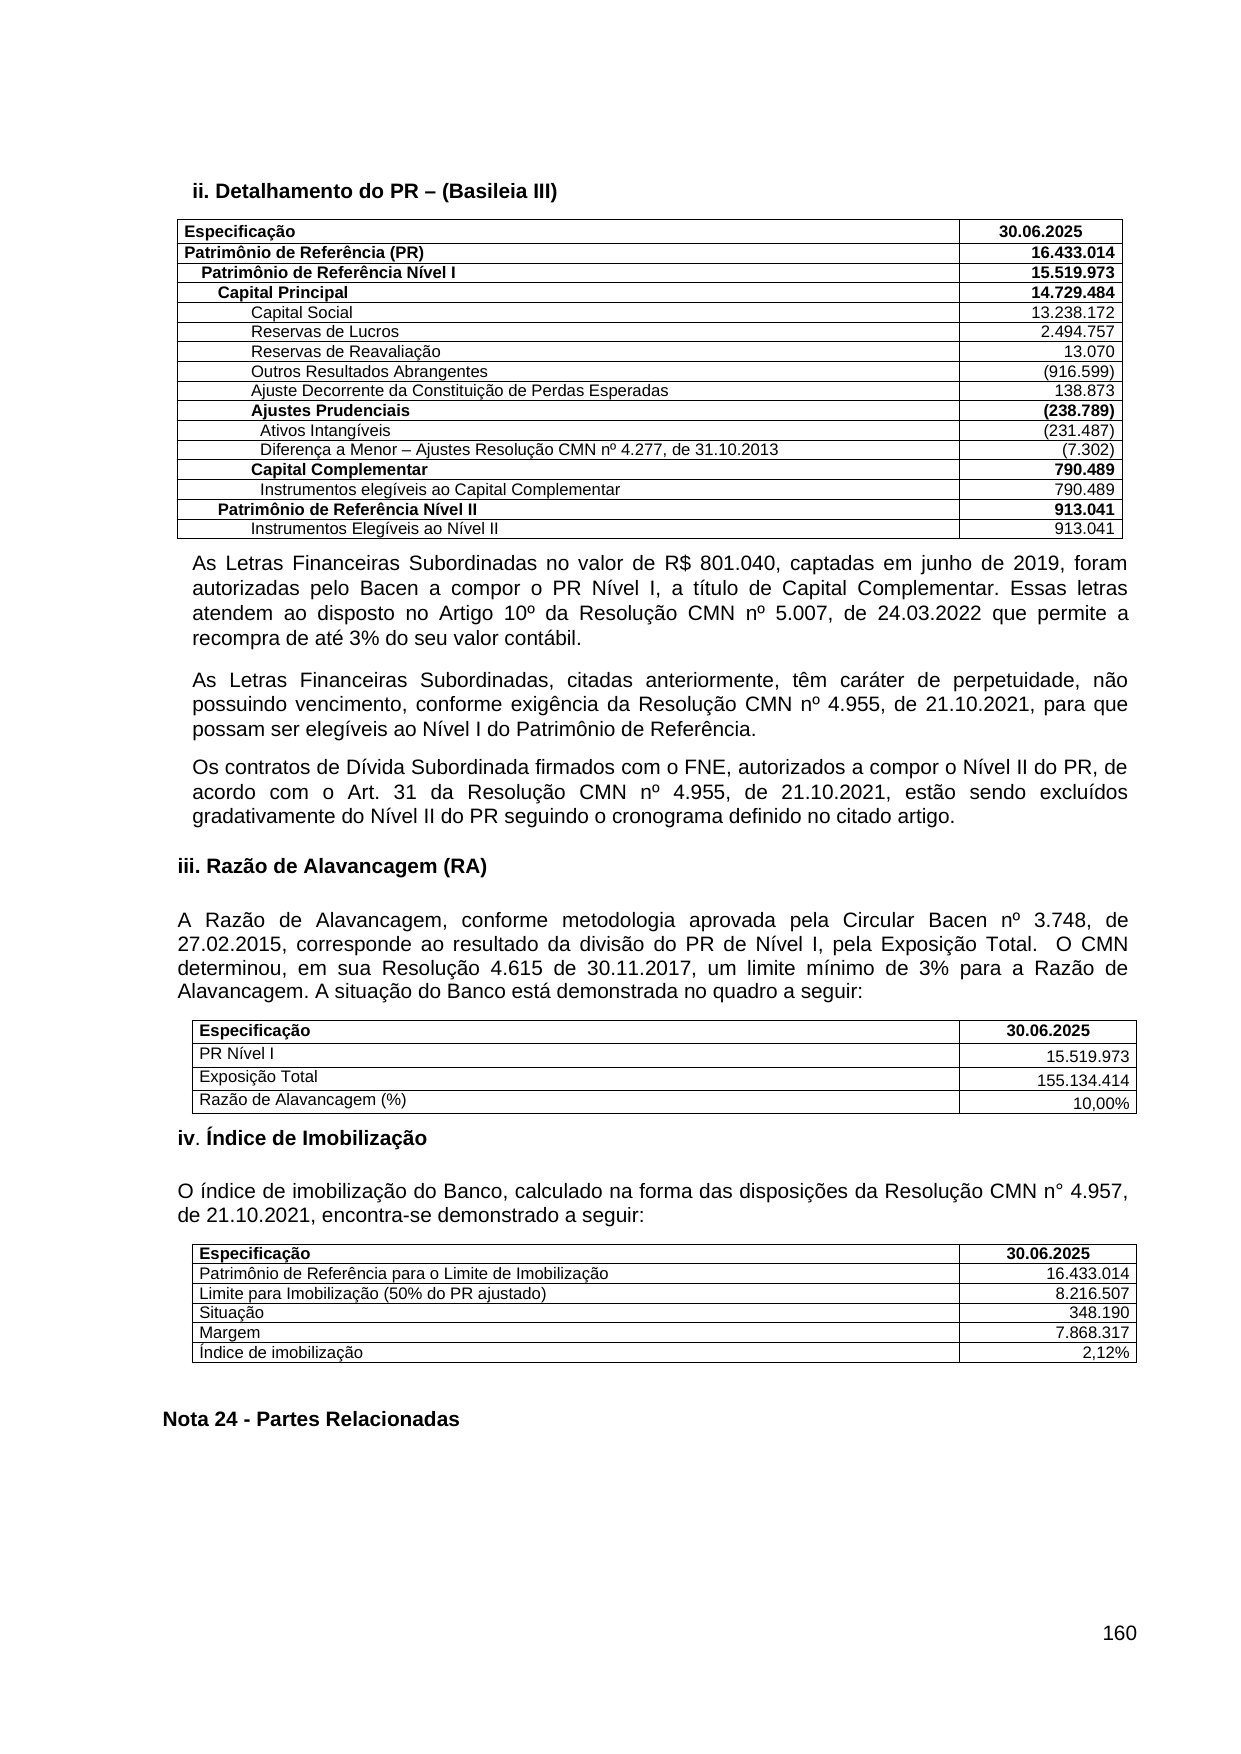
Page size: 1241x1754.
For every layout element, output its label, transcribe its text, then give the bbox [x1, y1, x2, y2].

table_header 30.06.2025 [960, 1021, 1136, 1043]
table_cell (238.789) [960, 401, 1122, 420]
table_cell 13.070 [960, 342, 1122, 361]
table_cell Patrimônio de Referência Nível II [178, 500, 959, 518]
table_cell Ajustes Prudenciais [178, 401, 959, 420]
text iv. Índice de Imobilização [177, 1126, 1137, 1150]
table_cell 14.729.484 [960, 283, 1122, 302]
table_cell Reservas de Lucros [178, 323, 959, 341]
table_cell Exposição Total [193, 1068, 959, 1089]
text Nota 24 - Partes Relacionadas [162, 1406, 1137, 1430]
table_cell 348.190 [960, 1304, 1136, 1322]
table_cell Outros Resultados Abrangentes [178, 362, 959, 381]
table_cell 8.216.507 [960, 1284, 1136, 1303]
text O índice de imobilização do Banco, calculado na forma das disposições da Resolução CMN n° 4.957, de 21.10.2021, encontra-se demonstrado a seguir: [177, 1179, 1130, 1227]
table_cell 913.041 [960, 520, 1122, 538]
table_header Especificação [178, 220, 959, 243]
table_cell 790.489 [960, 480, 1122, 499]
text ii. Detalhamento do PR – (Basileia III) [192, 178, 1137, 202]
table_cell 138.873 [960, 382, 1122, 400]
table_cell Razão de Alavancagem (%) [193, 1091, 959, 1113]
table_cell (916.599) [960, 362, 1122, 381]
table_cell 16.433.014 [960, 1264, 1136, 1283]
table_cell 913.041 [960, 500, 1122, 518]
text As Letras Financeiras Subordinadas, citadas anteriormente, têm caráter de perpetuidade, não possuindo vencimento, conforme exigência da Resolução CMN nº 4.955, de 21.10.2021, para que possam ser elegíveis ao Nível I do Patrimônio de Referência. [192, 667, 1130, 741]
text As Letras Financeiras Subordinadas no valor de R$ 801.040, captadas em junho de 2019, foram autorizadas pelo Bacen a compor o PR Nível I, a título de Capital Complementar. Essas letras atendem ao disposto no Artigo 10º da Resolução CMN nº 5.007, de 24.03.2022 que permite a recompra de até 3% do seu valor contábil. [192, 551, 1130, 650]
table_header 30.06.2025 [960, 1245, 1136, 1263]
table_cell Patrimônio de Referência Nível I [178, 264, 959, 282]
table_cell 2.494.757 [960, 323, 1122, 341]
table_cell Capital Social [178, 303, 959, 322]
table_header Especificação [193, 1245, 959, 1263]
table_cell Instrumentos Elegíveis ao Nível II [178, 520, 959, 538]
table_cell Limite para Imobilização (50% do PR ajustado) [193, 1284, 959, 1303]
table_cell Ativos Intangíveis [178, 421, 959, 440]
table_cell 10,00% [960, 1091, 1136, 1113]
table_cell Capital Complementar [178, 460, 959, 479]
table_cell Capital Principal [178, 283, 959, 302]
table_cell (7.302) [960, 441, 1122, 459]
table_cell Patrimônio de Referência (PR) [178, 244, 959, 262]
table_header Especificação [193, 1021, 959, 1043]
table_cell (231.487) [960, 421, 1122, 440]
table_cell 155.134.414 [960, 1068, 1136, 1089]
table_cell Instrumentos elegíveis ao Capital Complementar [178, 480, 959, 499]
table_cell Reservas de Reavaliação [178, 342, 959, 361]
table_cell Ajuste Decorrente da Constituição de Perdas Esperadas [178, 382, 959, 400]
text Os contratos de Dívida Subordinada firmados com o FNE, autorizados a compor o Nível II do PR, de acordo com o Art. 31 da Resolução CMN nº 4.955, de 21.10.2021, estão sendo excluídos gradativamente do Nível II do PR seguindo o cronograma definido no citado artigo. [192, 754, 1130, 828]
text A Razão de Alavancagem, conforme metodologia aprovada pela Circular Bacen nº 3.748, de 27.02.2015, corresponde ao resultado da divisão do PR de Nível I, pela Exposição Total. O CMN determinou, em sua Resolução 4.615 de 30.11.2017, um limite mínimo de 3% para a Razão de Alavancagem. A situação do Banco está demonstrada no quadro a seguir: [177, 907, 1130, 1003]
table_cell Diferença a Menor – Ajustes Resolução CMN nº 4.277, de 31.10.2013 [178, 441, 959, 459]
table_cell 2,12% [960, 1343, 1136, 1362]
table_cell Situação [193, 1304, 959, 1322]
table_cell Patrimônio de Referência para o Limite de Imobilização [193, 1264, 959, 1283]
table_cell 16.433.014 [960, 244, 1122, 262]
text iii. Razão de Alavancagem (RA) [177, 854, 1137, 878]
table_cell 790.489 [960, 460, 1122, 479]
table_cell Margem [193, 1323, 959, 1342]
table_cell 7.868.317 [960, 1323, 1136, 1342]
table_cell 15.519.973 [960, 1044, 1136, 1066]
table_cell Índice de imobilização [193, 1343, 959, 1362]
table_cell 15.519.973 [960, 264, 1122, 282]
table_header 30.06.2025 [960, 220, 1122, 243]
table_cell PR Nível I [193, 1044, 959, 1066]
table_cell 13.238.172 [960, 303, 1122, 322]
